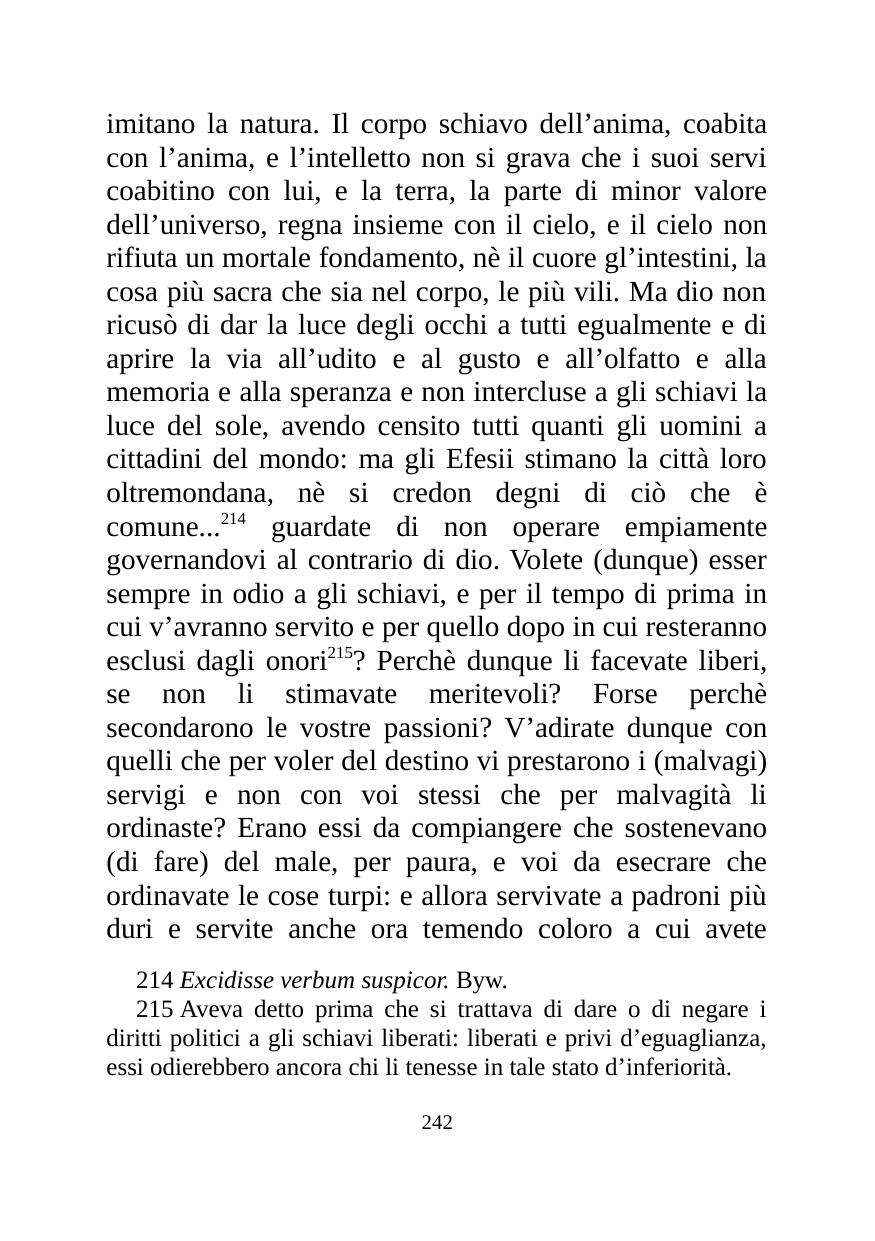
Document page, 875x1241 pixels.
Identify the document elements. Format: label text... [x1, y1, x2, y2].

text Aveva detto prima che si trattava di dare o di negare i diritti politici a gli schiavi liberati: liberati e privi d’eguaglianza, essi odierebbero ancora chi li tenesse in tale stato d’inferiorità. [106, 994, 768, 1080]
text Excidisse verbum suspicor. Byw. [106, 965, 768, 994]
text imitano la natura. Il corpo schiavo dell’anima, coabita con l’anima, e l’intelletto non si grava che i suoi servi coabitino con lui, e la terra, la parte di minor valore dell’universo, regna insieme con il cielo, e il cielo non rifiuta un mortale fondamento, nè il cuore gl’intestini, la cosa più sacra che sia nel corpo, le più vili. Ma dio non ricusò di dar la luce degli occhi a tutti egualmente e di aprire la via all’udito e al gusto e all’olfatto e alla memoria e alla speranza e non intercluse a gli schiavi la luce del sole, avendo censito tutti quanti gli uomini a cittadini del mondo: ma gli Efesii stimano la città loro oltremondana, nè si credon degni di ciò che è comune... guardate di non operare empiamente governandovi al contrario di dio. Volete (dunque) esser sempre in odio a gli schiavi, e per il tempo di prima in cui v’avranno servito e per quello dopo in cui resteranno esclusi dagli onori? Perchè dunque li facevate liberi, se non li stimavate meritevoli? Forse perchè secondarono le vostre passioni? V’adirate dunque con quelli che per voler del destino vi prestarono i (malvagi) servigi e non con voi stessi che per malvagità li ordinaste? Erano essi da compiangere che sostenevano (di fare) del male, per paura, e voi da esecrare che ordinavate le cose turpi: e allora servivate a padroni più duri e servite anche ora temendo coloro a cui avete [106, 106, 768, 945]
